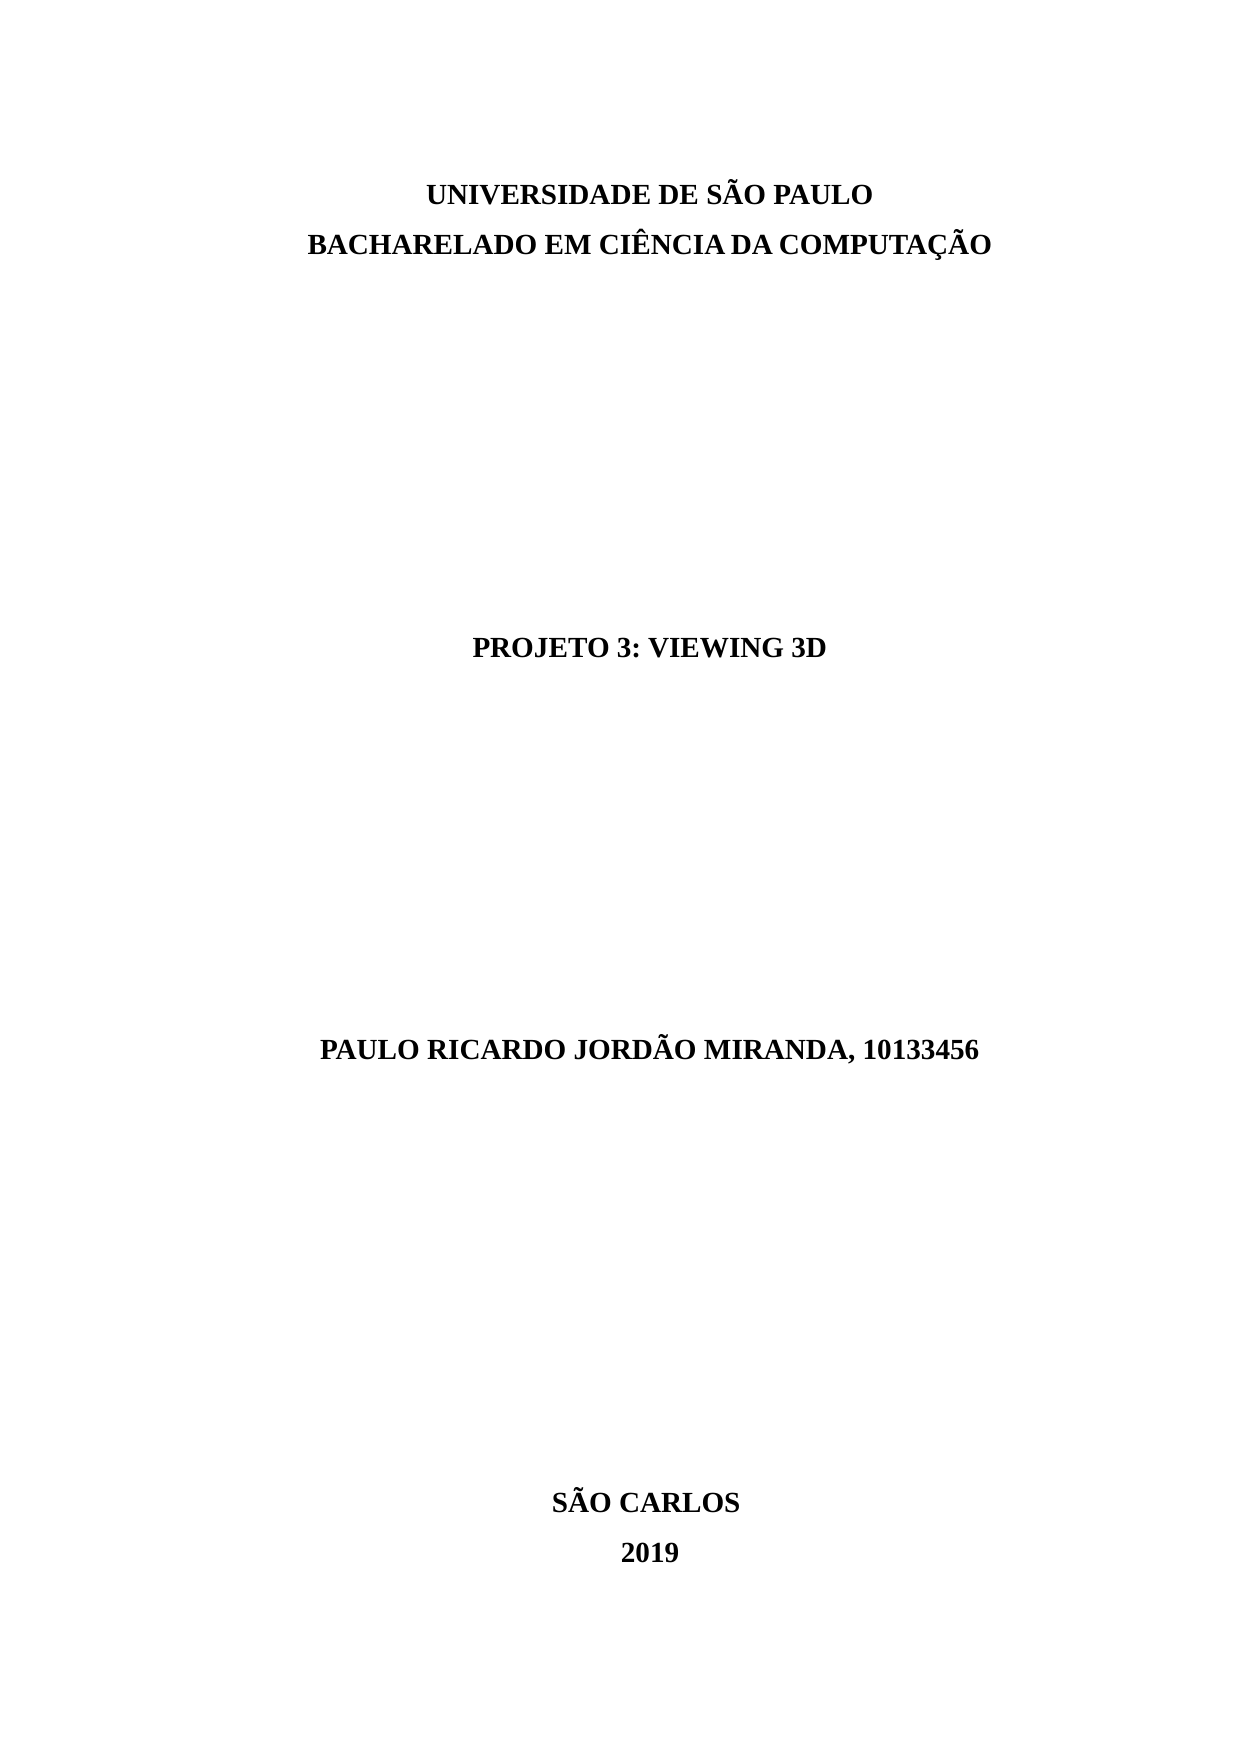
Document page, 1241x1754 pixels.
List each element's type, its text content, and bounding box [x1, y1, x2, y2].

text 2019 [177, 1536, 1122, 1569]
text SÃO CARLOS [177, 1485, 1122, 1519]
text PROJETO 3: VIEWING 3D [177, 630, 1122, 663]
text BACHARELADO EM CIÊNCIA DA COMPUTAÇÃO [177, 227, 1122, 261]
text UNIVERSIDADE DE SÃO PAULO [177, 177, 1122, 211]
text PAULO RICARDO JORDÃO MIRANDA, 10133456 [177, 1032, 1122, 1066]
